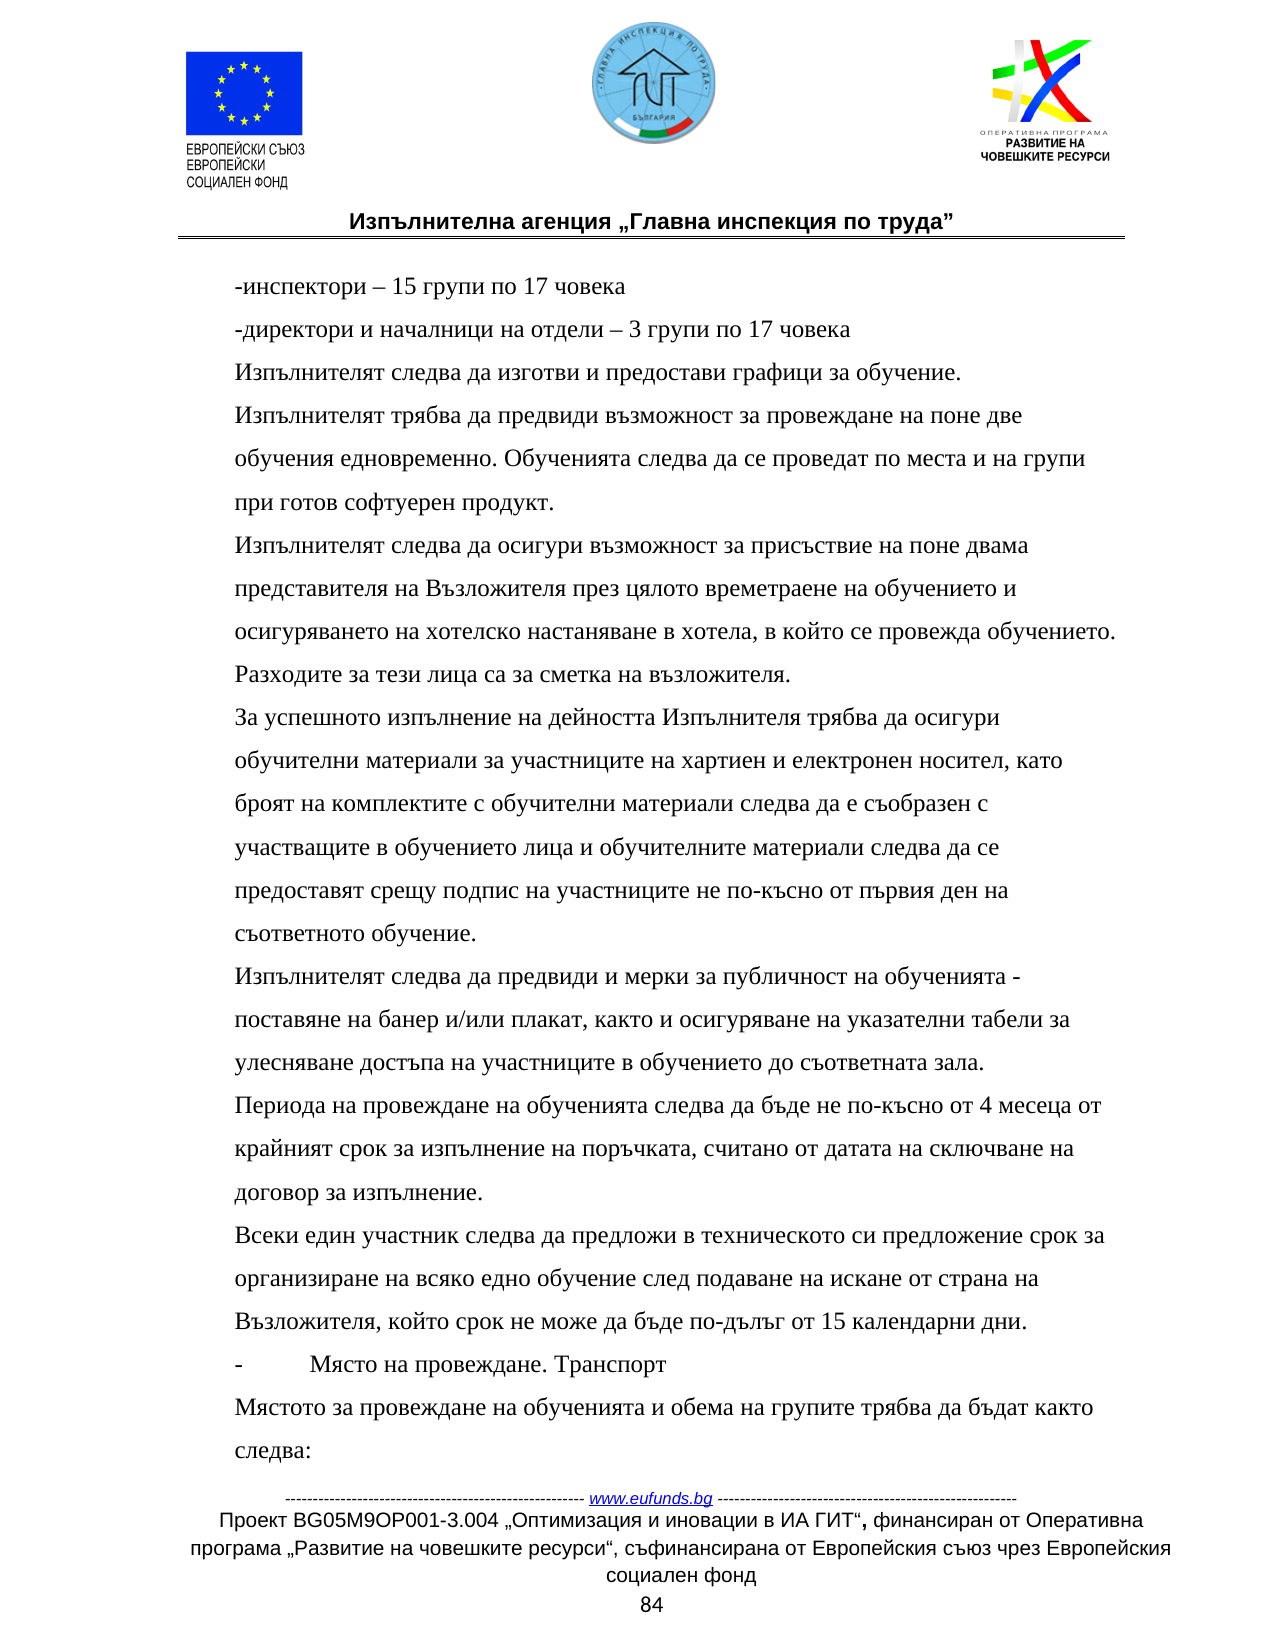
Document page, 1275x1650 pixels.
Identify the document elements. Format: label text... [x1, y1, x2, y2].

text Изпълнителят следва да изготви и предостави графици за обучение. [234, 357, 1125, 386]
text За успешното изпълнение на дейността Изпълнителя трябва да осигури обучителни материали за участниците на хартиен и електронен носител, като броят на комплектите с обучителни материали следва да е съобразен с участващите в обучението лица и обучителните материали следва да се предоставят срещу подпис на участниците не по-късно от първия ден на съответното обучение. [234, 702, 1125, 947]
text Изпълнителят следва да предвиди и мерки за публичност на обученията - поставяне на банер и/или плакат, както и осигуряване на указателни табели за улесняване достъпа на участниците в обучението до съответната зала. [234, 961, 1125, 1076]
text -директори и началници на отдели – 3 групи по 17 човека [234, 314, 1125, 343]
text Изпълнителят следва да осигури възможност за присъствие на поне двама представителя на Възложителя през цялото времетраене на обучението и осигуряването на хотелско настаняване в хотела, в който се провежда обучението. Разходите за тези лица са за сметка на възложителя. [234, 530, 1125, 688]
text -инспектори – 15 групи по 17 човека [234, 271, 1125, 300]
text Всеки един участник следва да предложи в техническото си предложение срок за организиране на всяко едно обучение след подаване на искане от страна на Възложителя, който срок не може да бъде по-дълъг от 15 календарни дни. [234, 1220, 1125, 1335]
text Мястото за провеждане на обученията и обема на групите трябва да бъдат както следва: [234, 1392, 1125, 1464]
text Периода на провеждане на обученията следва да бъде не по-късно от 4 месеца от крайният срок за изпълнение на поръчката, считано от датата на сключване на договор за изпълнение. [234, 1090, 1125, 1205]
text Изпълнителят трябва да предвиди възможност за провеждане на поне две обучения едновременно. Обученията следва да се проведат по места и на групи при готов софтуерен продукт. [234, 400, 1125, 515]
text - Място на провеждане. Транспорт [234, 1349, 1125, 1378]
